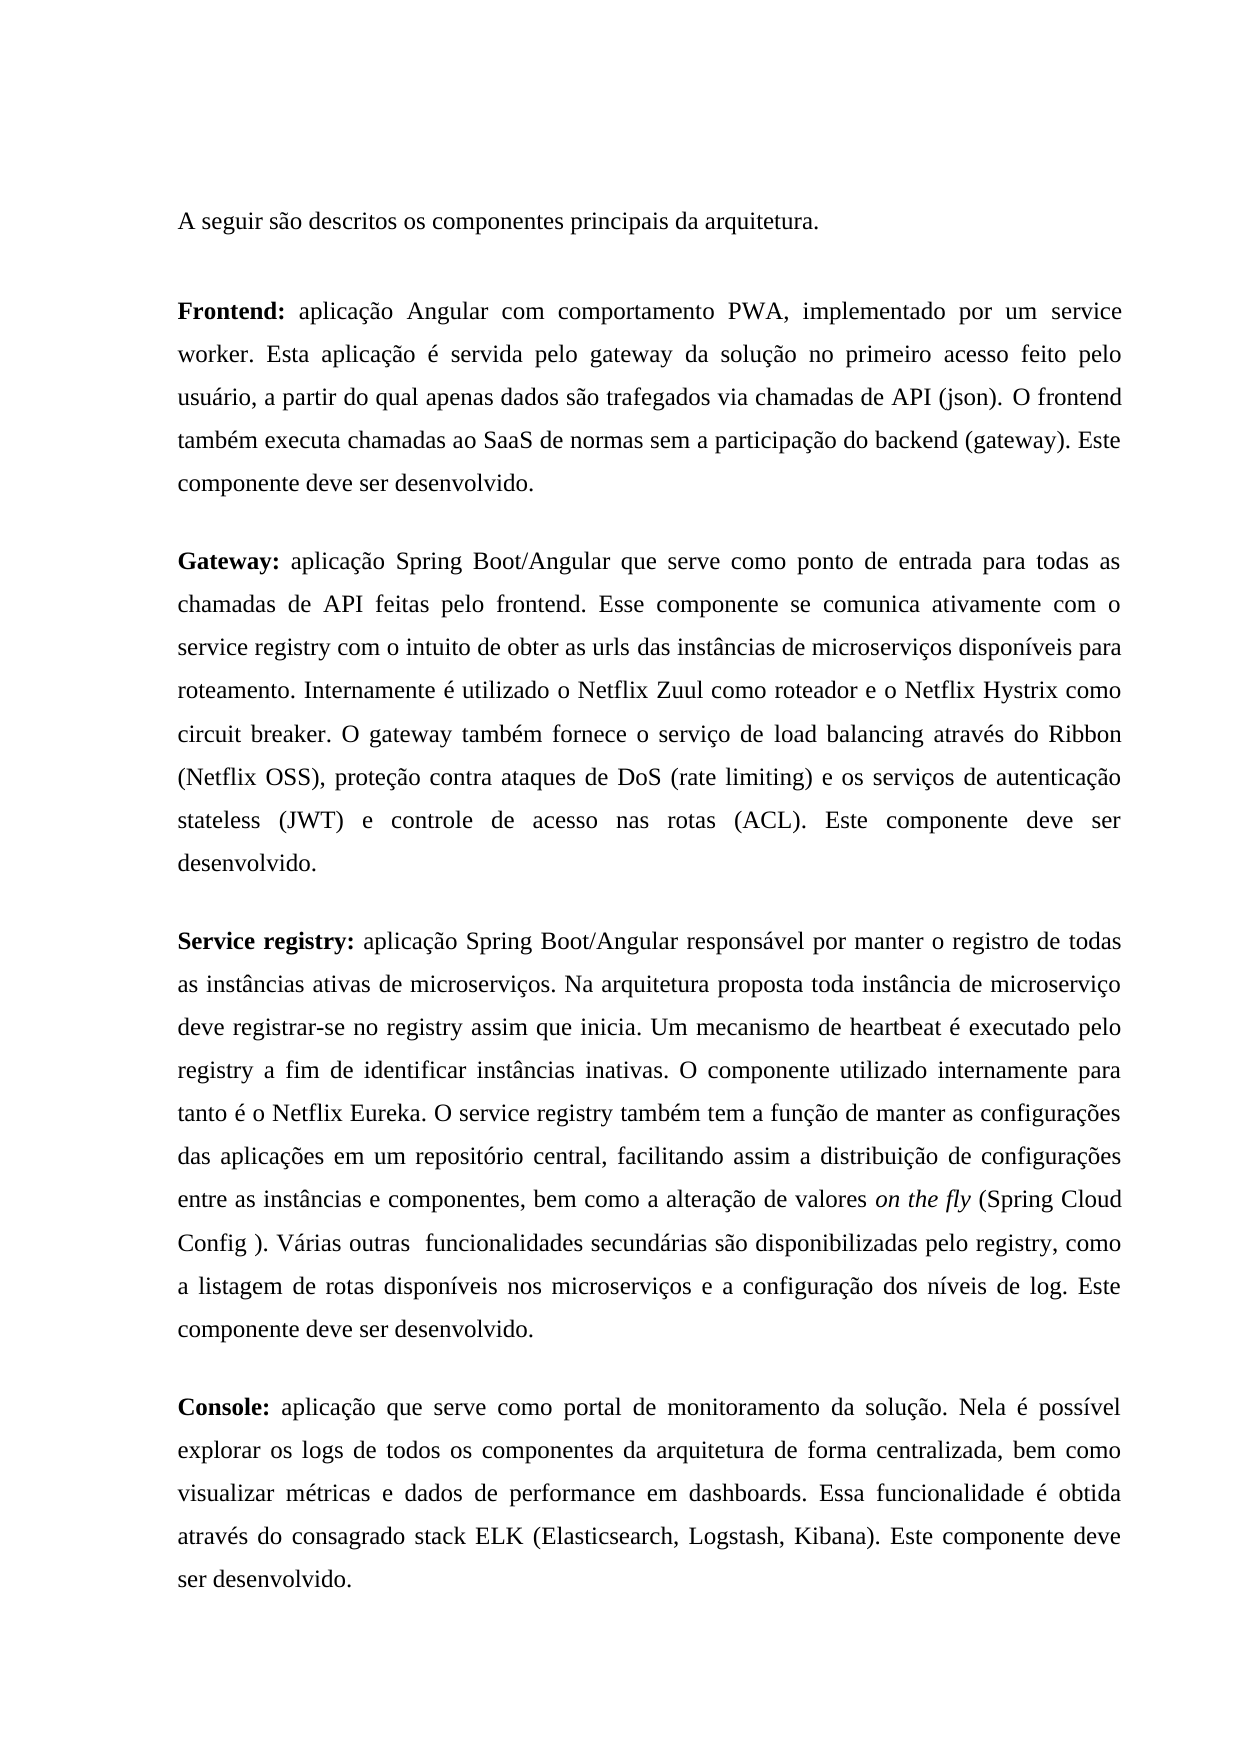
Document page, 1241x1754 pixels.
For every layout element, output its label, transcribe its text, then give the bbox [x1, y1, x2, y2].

text Service registry: aplicação Spring Boot/Angular responsável por manter o registro de todas as instâncias ativas de microserviços. Na arquitetura proposta toda instância de microserviço deve registrar-se no registry assim que inicia. Um mecanismo de heartbeat é executado pelo registry a fim de identificar instâncias inativas. O componente utilizado internamente para tanto é o Netflix Eureka. O service registry também tem a função de manter as configurações das aplicações em um repositório central, facilitando assim a distribuição de configurações entre as instâncias e componentes, bem como a alteração de valores on the fly (Spring Cloud Config ). Várias outras funcionalidades secundárias são disponibilizadas pelo registry, como a listagem de rotas disponíveis nos microserviços e a configuração dos níveis de log. Este componente deve ser desenvolvido. [177, 926, 1122, 1343]
text A seguir são descritos os componentes principais da arquitetura. [177, 206, 1122, 235]
text Frontend: aplicação Angular com comportamento PWA, implementado por um service worker. Esta aplicação é servida pelo gateway da solução no primeiro acesso feito pelo usuário, a partir do qual apenas dados são trafegados via chamadas de API (json). O frontend também executa chamadas ao SaaS de normas sem a participação do backend (gateway). Este componente deve ser desenvolvido. [177, 296, 1122, 497]
text Console: aplicação que serve como portal de monitoramento da solução. Nela é possível explorar os logs de todos os componentes da arquitetura de forma centralizada, bem como visualizar métricas e dados de performance em dashboards. Essa funcionalidade é obtida através do consagrado stack ELK (Elasticsearch, Logstash, Kibana). Este componente deve ser desenvolvido. [177, 1392, 1122, 1593]
text Gateway: aplicação Spring Boot/Angular que serve como ponto de entrada para todas as chamadas de API feitas pelo frontend. Esse componente se comunica ativamente com o service registry com o intuito de obter as urls das instâncias de microserviços disponíveis para roteamento. Internamente é utilizado o Netflix Zuul como roteador e o Netflix Hystrix como circuit breaker. O gateway também fornece o serviço de load balancing através do Ribbon (Netflix OSS), proteção contra ataques de DoS (rate limiting) e os serviços de autenticação stateless (JWT) e controle de acesso nas rotas (ACL). Este componente deve ser desenvolvido. [177, 546, 1122, 877]
